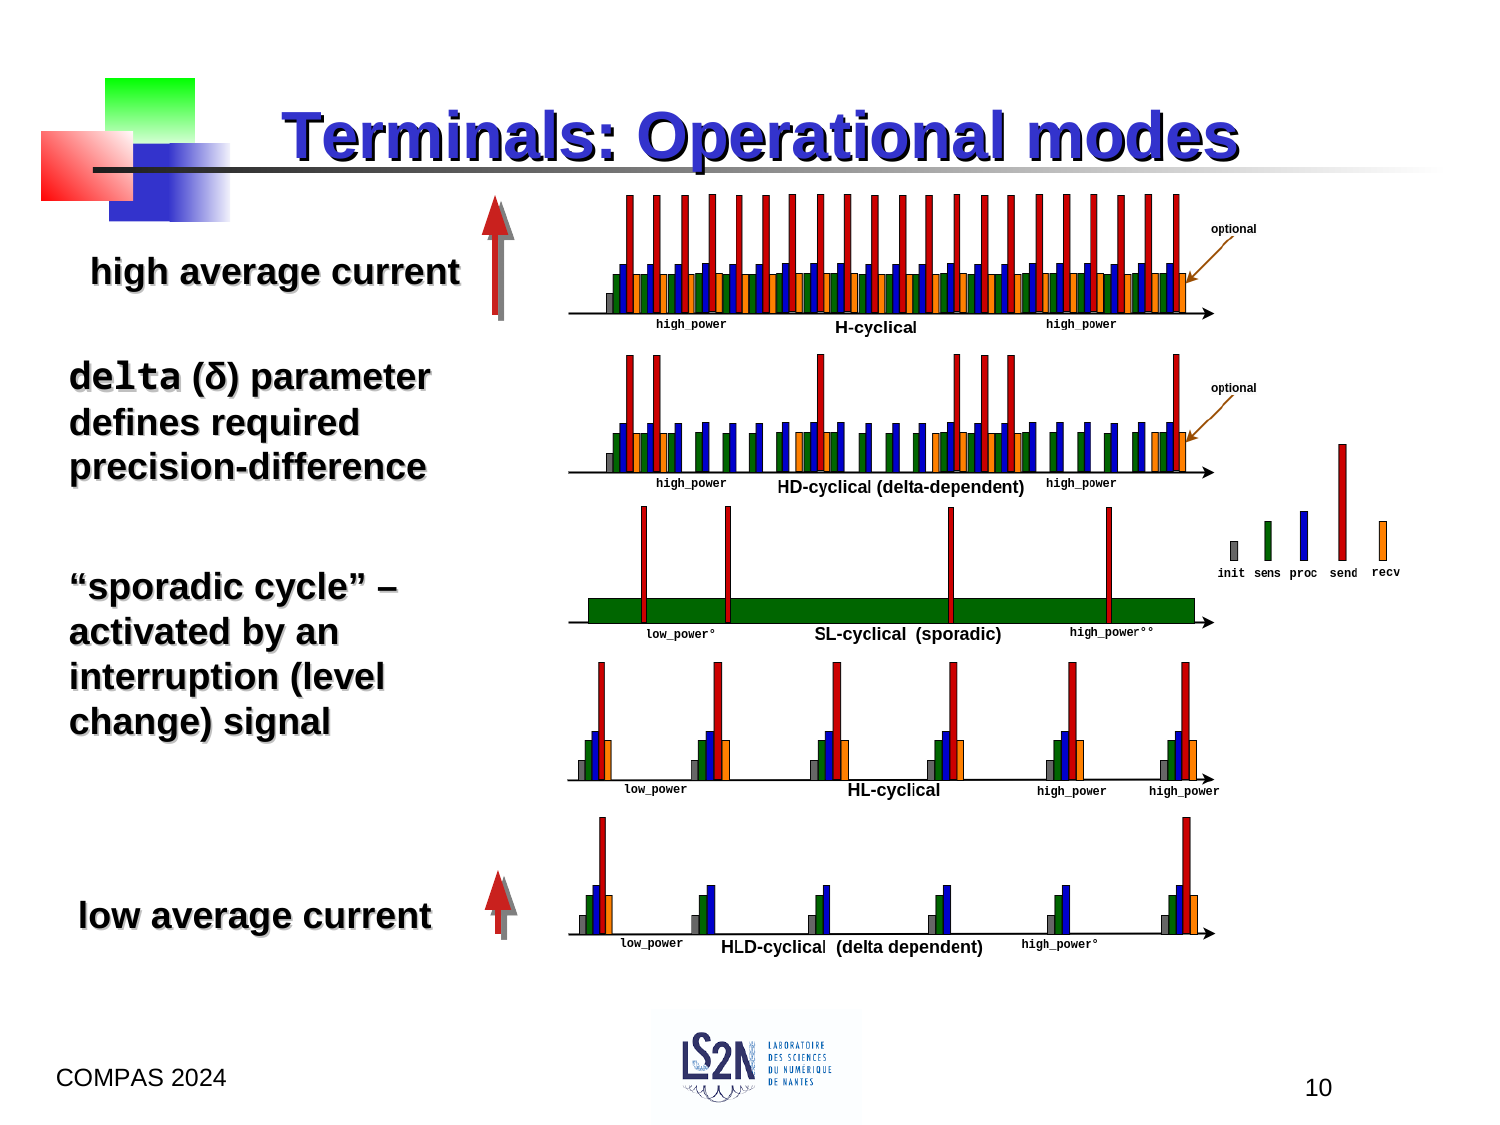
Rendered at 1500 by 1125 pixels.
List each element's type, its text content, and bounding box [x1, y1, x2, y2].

text_box “sporadic cycle” – activated by an interruption (level change) signal [54, 554, 511, 750]
text_box high average current [75, 239, 511, 300]
picture [559, 194, 1400, 962]
text_box low average current [63, 883, 499, 944]
text_box delta (δ) parameter defines required precision-difference [54, 345, 511, 496]
title Terminals: Operational modes [175, 74, 1276, 180]
picture [651, 1009, 862, 1125]
